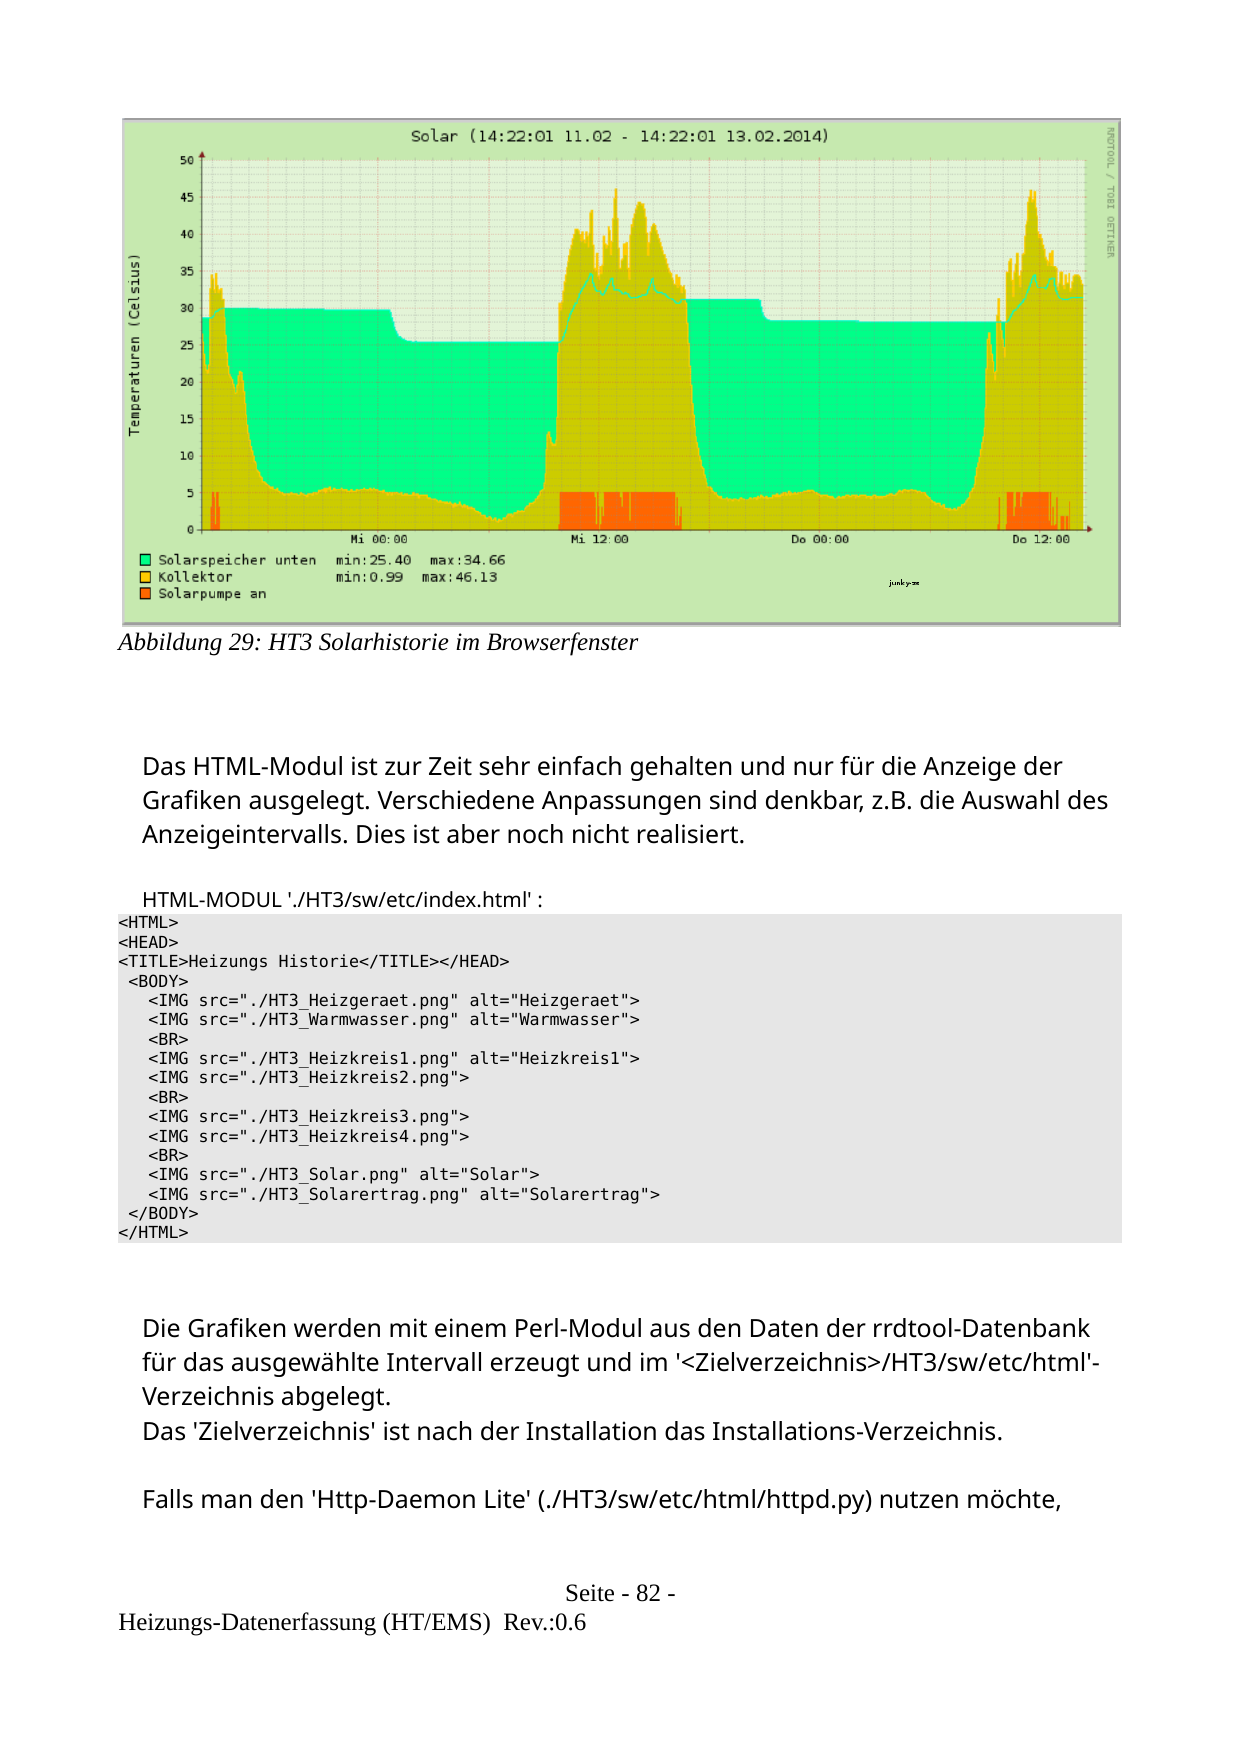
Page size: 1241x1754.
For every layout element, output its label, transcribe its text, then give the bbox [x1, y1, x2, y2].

text <HEAD> [118, 933, 1122, 952]
text <IMG src="./HT3_Heizkreis3.png"> [118, 1107, 1122, 1127]
text HTML-MODUL './HT3/sw/etc/index.html' : [142, 885, 1122, 913]
text <IMG src="./HT3_Heizkreis4.png"> [118, 1127, 1122, 1146]
text <IMG src="./HT3_Heizkreis2.png"> [118, 1068, 1122, 1088]
text <TITLE>Heizungs Historie</TITLE></HEAD> [118, 952, 1122, 972]
text <BODY> [118, 972, 1122, 991]
text <BR> [118, 1088, 1122, 1107]
text </BODY> [118, 1204, 1122, 1223]
text <HTML> [118, 913, 1122, 933]
text <IMG src="./HT3_Heizkreis1.png" alt="Heizkreis1"> [118, 1049, 1122, 1068]
picture [118, 118, 1123, 627]
text <IMG src="./HT3_Warmwasser.png" alt="Warmwasser"> [118, 1010, 1122, 1030]
text <IMG src="./HT3_Heizgeraet.png" alt="Heizgeraet"> [118, 991, 1122, 1010]
text Das HTML-Modul ist zur Zeit sehr einfach gehalten und nur für die Anzeige der Grafiken ausgelegt. Verschiedene Anpassungen sind denkbar, z.B. die Auswahl des Anzeigeintervalls. Dies ist aber noch nicht realisiert. [142, 749, 1122, 851]
text Die Grafiken werden mit einem Perl-Modul aus den Daten der rrdtool-Datenbank für das ausgewählte Intervall erzeugt und im '<Zielverzeichnis>/HT3/sw/etc/html'-Verzeichnis abgelegt. [142, 1277, 1122, 1413]
text <IMG src="./HT3_Solar.png" alt="Solar"> [118, 1165, 1122, 1185]
text </HTML> [118, 1223, 1122, 1243]
text Das 'Zielverzeichnis' ist nach der Installation das Installations-Verzeichnis. Falls man den 'Http-Daemon Lite' (./HT3/sw/etc/html/httpd.py) nutzen möchte, [142, 1413, 1122, 1515]
text <BR> [118, 1030, 1122, 1049]
text <BR> [118, 1146, 1122, 1165]
text Abbildung 29: HT3 Solarhistorie im Browserfenster [118, 627, 1122, 656]
text <IMG src="./HT3_Solarertrag.png" alt="Solarertrag"> [118, 1185, 1122, 1204]
